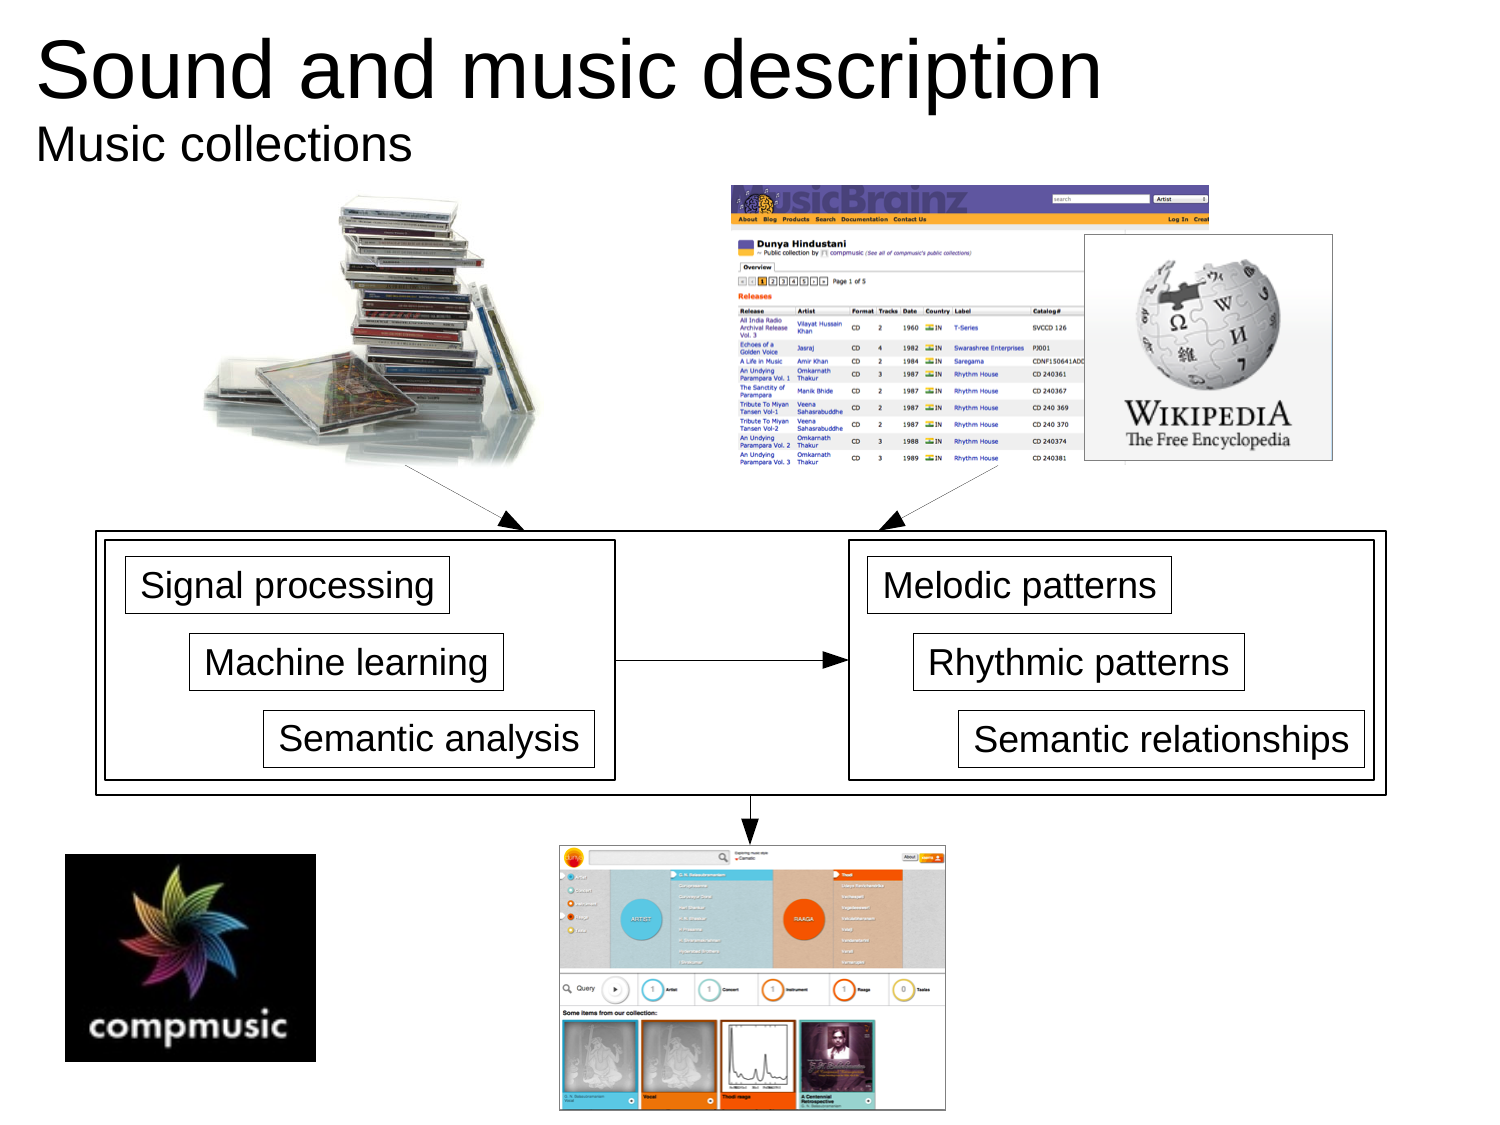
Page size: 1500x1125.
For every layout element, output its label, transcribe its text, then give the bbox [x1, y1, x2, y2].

picture [559, 845, 946, 1111]
title Sound and music description Music collections [35, 24, 1386, 171]
picture [731, 185, 1333, 466]
picture [195, 189, 544, 480]
text_box [95, 530, 1386, 796]
picture [65, 854, 316, 1062]
